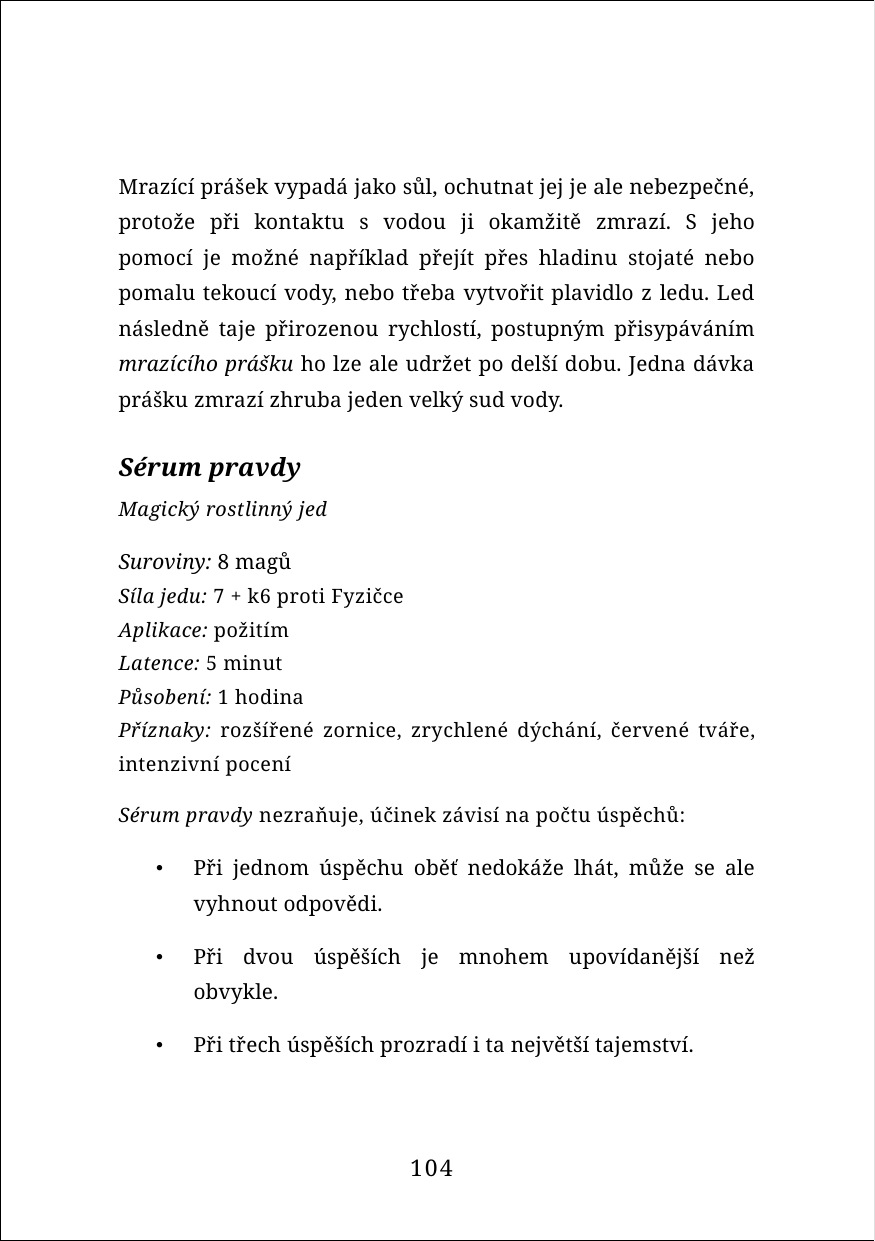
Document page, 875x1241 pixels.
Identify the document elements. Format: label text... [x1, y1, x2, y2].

list Při třech úspěších prozradí i ta největší tajemství. [156, 1031, 756, 1059]
text Magický rostlinný jed [118, 496, 756, 523]
list Při dvou úspěších je mnohem upovídanější než obvykle. [156, 942, 756, 1006]
text Sérum pravdy nezraňuje, účinek závisí na počtu úspěchů: [118, 802, 756, 829]
text Mrazící prášek vypadá jako sůl, ochutnat jej je ale nebezpečné, protože při kontaktu s vodou ji okamžitě zmrazí. S jeho pomocí je možné například přejít přes hladinu stojaté nebo pomalu tekoucí vody, nebo třeba vytvořit plavidlo z ledu. Led následně taje přirozenou rychlostí, postupným přisypáváním mrazícího prášku ho lze ale udržet po delší dobu. Jedna dávka prášku zmrazí zhruba jeden velký sud vody. [118, 172, 756, 413]
subtitle Sérum pravdy [118, 450, 756, 484]
text Suroviny: 8 magů Síla jedu: 7 + k6 proti Fyzičce Aplikace: požitím Latence: 5 minut Působení: 1 hodina Příznaky: rozšířené zornice, zrychlené dýchání, červené tváře, intenzivní pocení [118, 547, 756, 777]
list Při jednom úspěchu oběť nedokáže lhát, může se ale vyhnout odpovědi. [156, 853, 756, 917]
